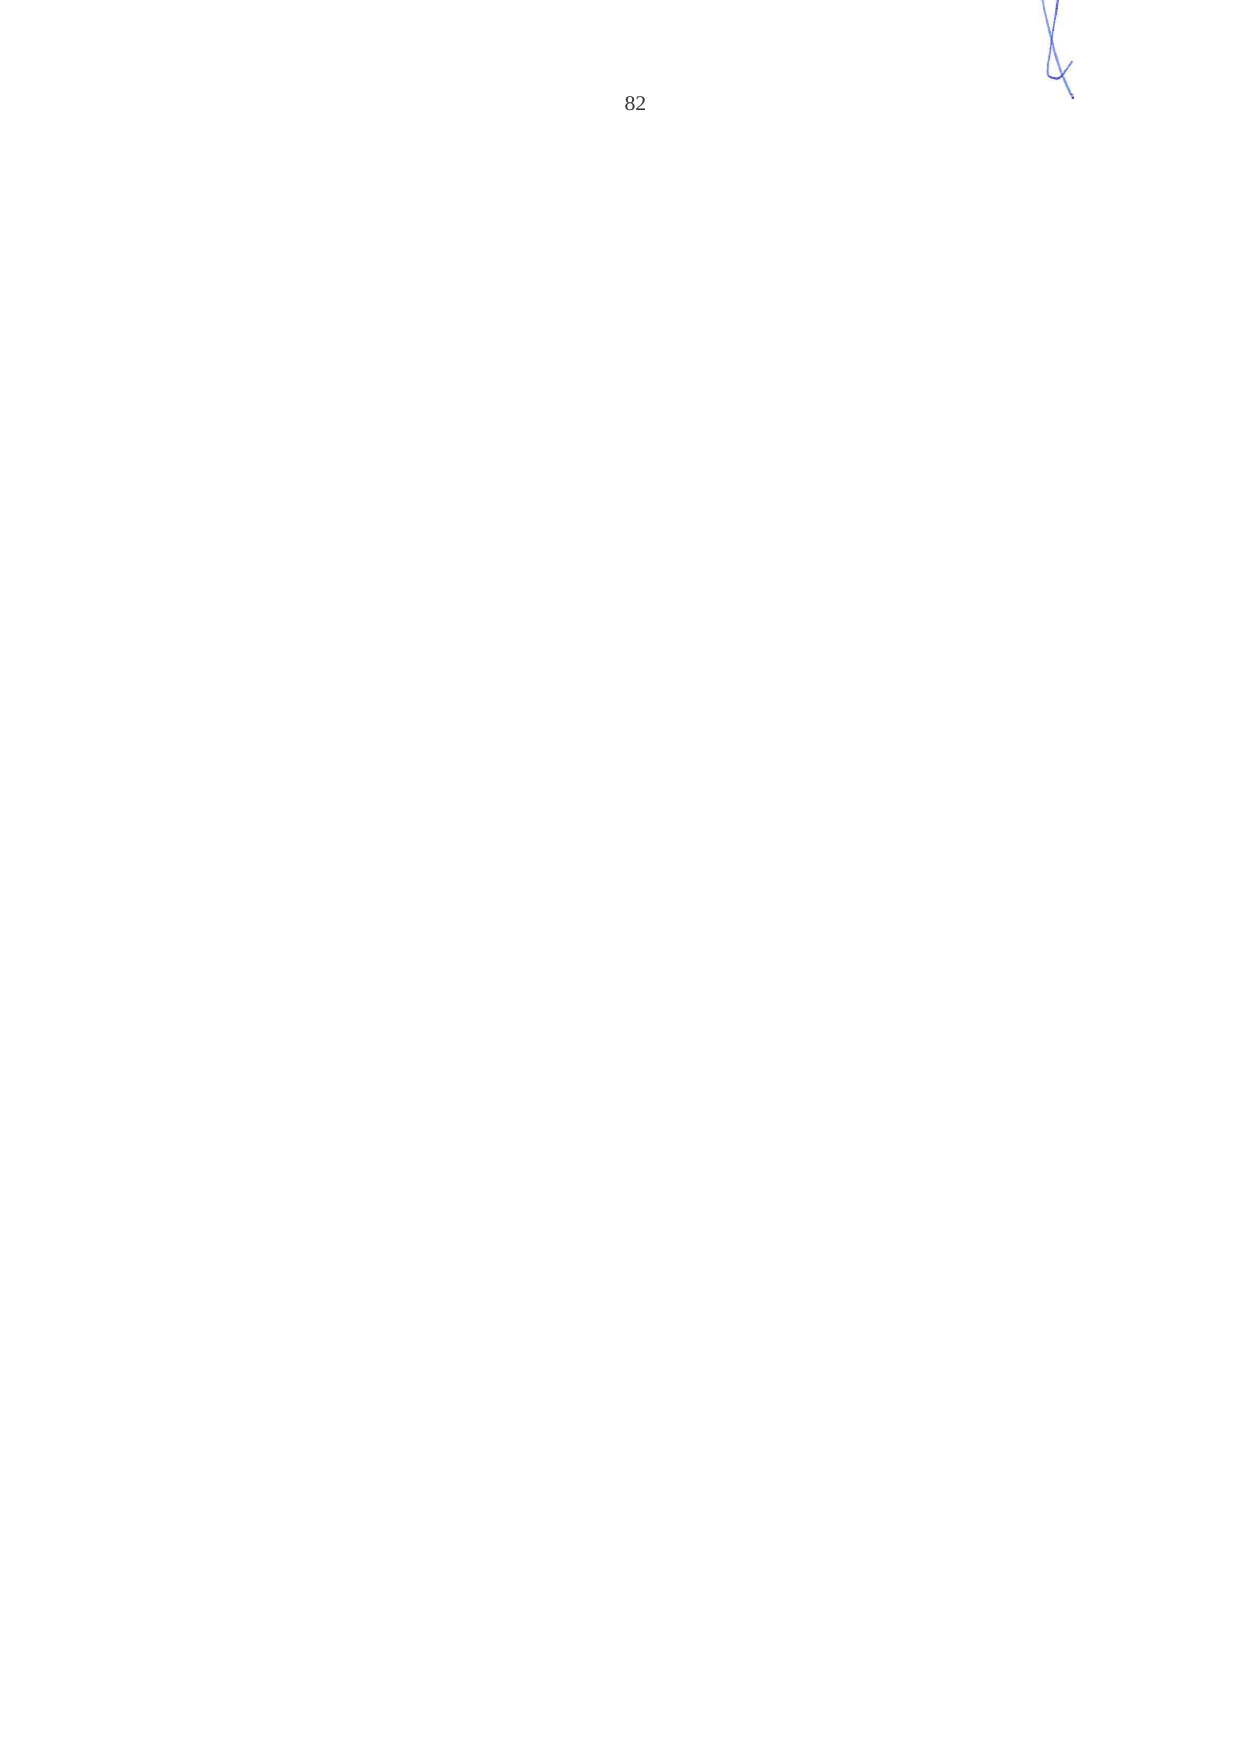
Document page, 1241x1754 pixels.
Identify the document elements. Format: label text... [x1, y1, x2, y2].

text 82 [175, 91, 1095, 115]
picture [1038, 0, 1075, 91]
